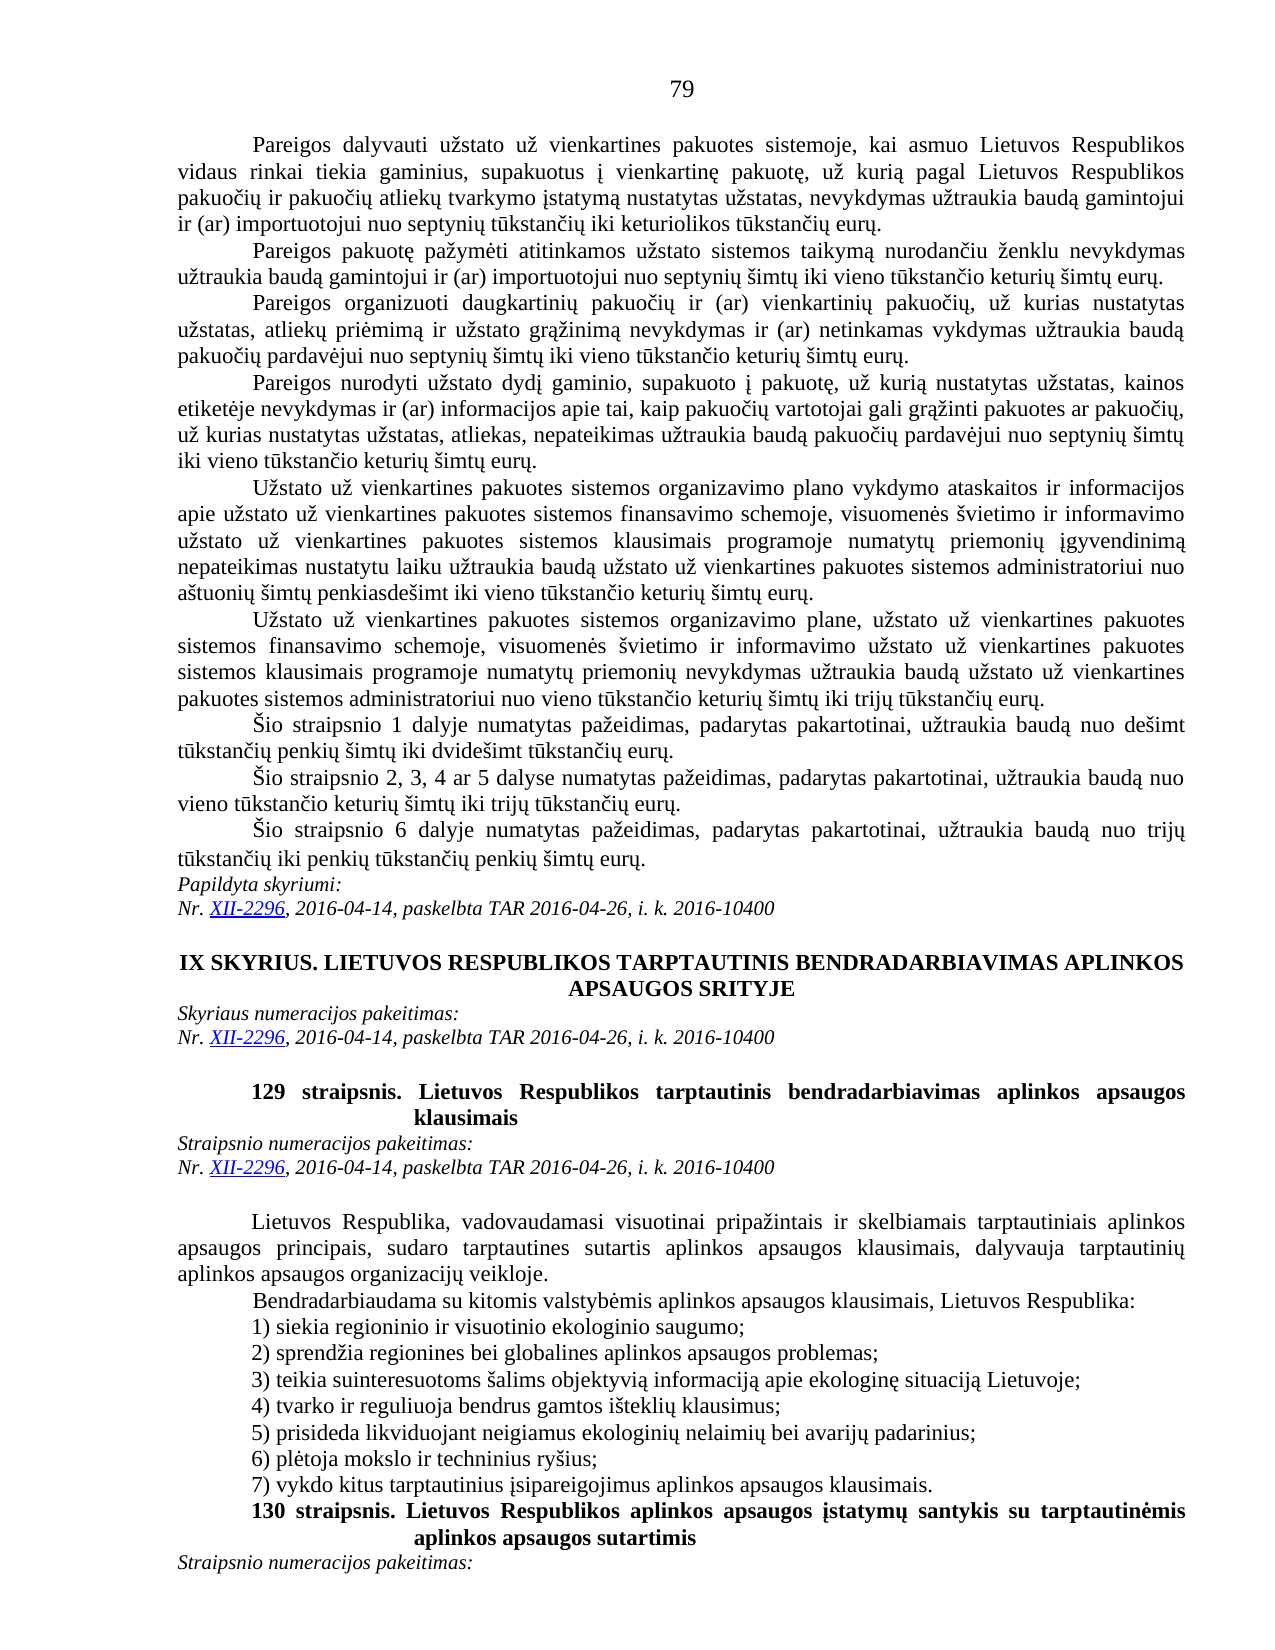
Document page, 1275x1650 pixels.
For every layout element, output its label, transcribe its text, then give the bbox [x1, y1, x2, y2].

text Pareigos organizuoti daugkartinių pakuočių ir (ar) vienkartinių pakuočių, už kurias nustatytas užstatas, atliekų priėmimą ir užstato grąžinimą nevykdymas ir (ar) netinkamas vykdymas užtraukia baudą pakuočių pardavėjui nuo septynių šimtų iki vieno tūkstančio keturių šimtų eurų. [177, 289, 1186, 368]
text Papildyta skyriumi: [177, 872, 1186, 896]
text 3) teikia suinteresuotoms šalims objektyvią informaciją apie ekologinę situaciją Lietuvoje; [177, 1366, 1186, 1392]
text 4) tvarko ir reguliuoja bendrus gamtos išteklių klausimus; [177, 1392, 1186, 1418]
text Straipsnio numeracijos pakeitimas: [177, 1550, 1186, 1574]
text Pareigos dalyvauti užstato už vienkartines pakuotes sistemoje, kai asmuo Lietuvos Respublikos vidaus rinkai tiekia gaminius, supakuotus į vienkartinę pakuotę, už kurią pagal Lietuvos Respublikos pakuočių ir pakuočių atliekų tvarkymo įstatymą nustatytas užstatas, nevykdymas užtraukia baudą gamintojui ir (ar) importuotojui nuo septynių tūkstančių iki keturiolikos tūkstančių eurų. [177, 131, 1186, 237]
text 5) prisideda likviduojant neigiamus ekologinių nelaimių bei avarijų padarinius; [177, 1418, 1186, 1445]
text Užstato už vienkartines pakuotes sistemos organizavimo plane, užstato už vienkartines pakuotes sistemos finansavimo schemoje, visuomenės švietimo ir informavimo užstato už vienkartines pakuotes sistemos klausimais programoje numatytų priemonių nevykdymas užtraukia baudą užstato už vienkartines pakuotes sistemos administratoriui nuo vieno tūkstančio keturių šimtų iki trijų tūkstančių eurų. [177, 606, 1186, 711]
text 6) plėtoja mokslo ir techninius ryšius; [177, 1445, 1186, 1471]
text Pareigos pakuotę pažymėti atitinkamos užstato sistemos taikymą nurodančiu ženklu nevykdymas užtraukia baudą gamintojui ir (ar) importuotojui nuo septynių šimtų iki vieno tūkstančio keturių šimtų eurų. [177, 237, 1186, 289]
text 1) siekia regioninio ir visuotinio ekologinio saugumo; [177, 1313, 1186, 1339]
text Šio straipsnio 6 dalyje numatytas pažeidimas, padarytas pakartotinai, užtraukia baudą nuo trijų tūkstančių iki penkių tūkstančių penkių šimtų eurų. [177, 817, 1186, 872]
text 130 straipsnis. Lietuvos Respublikos aplinkos apsaugos įstatymų santykis su tarptautinėmis aplinkos apsaugos sutartimis [251, 1498, 1186, 1550]
text Šio straipsnio 1 dalyje numatytas pažeidimas, padarytas pakartotinai, užtraukia baudą nuo dešimt tūkstančių penkių šimtų iki dvidešimt tūkstančių eurų. [177, 711, 1186, 764]
text Nr. XII-2296, 2016-04-14, paskelbta TAR 2016-04-26, i. k. 2016-10400 [177, 1155, 1186, 1179]
text Šio straipsnio 2, 3, 4 ar 5 dalyse numatytas pažeidimas, padarytas pakartotinai, užtraukia baudą nuo vieno tūkstančio keturių šimtų iki trijų tūkstančių eurų. [177, 764, 1186, 817]
text Straipsnio numeracijos pakeitimas: [177, 1131, 1186, 1155]
text 7) vykdo kitus tarptautinius įsipareigojimus aplinkos apsaugos klausimais. [177, 1471, 1186, 1498]
text IX SKYRIUS. LIETUVOS RESPUBLIKOS TARPTAUTINIS BENDRADARBIAVIMAS APLINKOS APSAUGOS SRITYJE [177, 948, 1186, 1001]
text Lietuvos Respublika, vadovaudamasi visuotinai pripažintais ir skelbiamais tarptautiniais aplinkos apsaugos principais, sudaro tarptautines sutartis aplinkos apsaugos klausimais, dalyvauja tarptautinių aplinkos apsaugos organizacijų veikloje. [177, 1208, 1186, 1287]
text 129 straipsnis. Lietuvos Respublikos tarptautinis bendradarbiavimas aplinkos apsaugos klausimais [251, 1078, 1186, 1131]
text Skyriaus numeracijos pakeitimas: [177, 1001, 1186, 1025]
text Bendradarbiaudama su kitomis valstybėmis aplinkos apsaugos klausimais, Lietuvos Respublika: [177, 1287, 1186, 1313]
text Užstato už vienkartines pakuotes sistemos organizavimo plano vykdymo ataskaitos ir informacijos apie užstato už vienkartines pakuotes sistemos finansavimo schemoje, visuomenės švietimo ir informavimo užstato už vienkartines pakuotes sistemos klausimais programoje numatytų priemonių įgyvendinimą nepateikimas nustatytu laiku užtraukia baudą užstato už vienkartines pakuotes sistemos administratoriui nuo aštuonių šimtų penkiasdešimt iki vieno tūkstančio keturių šimtų eurų. [177, 474, 1186, 606]
text Nr. XII-2296, 2016-04-14, paskelbta TAR 2016-04-26, i. k. 2016-10400 [177, 896, 1186, 920]
text 2) sprendžia regionines bei globalines aplinkos apsaugos problemas; [177, 1339, 1186, 1366]
text Pareigos nurodyti užstato dydį gaminio, supakuoto į pakuotę, už kurią nustatytas užstatas, kainos etiketėje nevykdymas ir (ar) informacijos apie tai, kaip pakuočių vartotojai gali grąžinti pakuotes ar pakuočių, už kurias nustatytas užstatas, atliekas, nepateikimas užtraukia baudą pakuočių pardavėjui nuo septynių šimtų iki vieno tūkstančio keturių šimtų eurų. [177, 368, 1186, 474]
text Nr. XII-2296, 2016-04-14, paskelbta TAR 2016-04-26, i. k. 2016-10400 [177, 1025, 1186, 1049]
